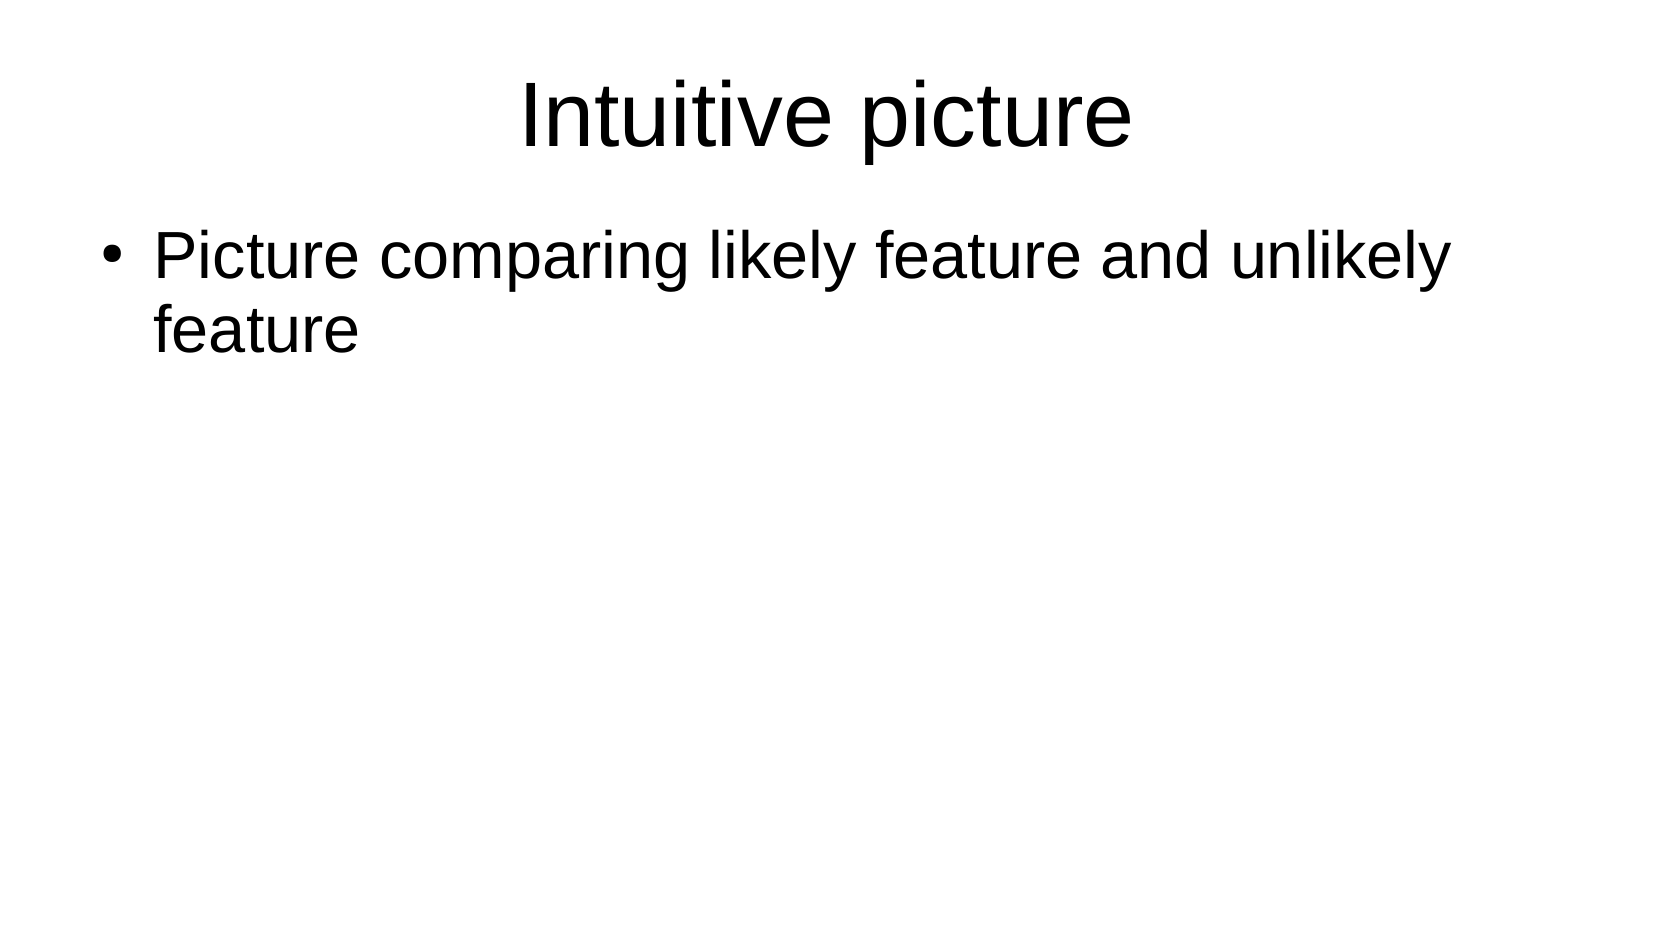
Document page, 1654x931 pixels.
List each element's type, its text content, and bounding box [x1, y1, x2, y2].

title Intuitive picture [82, 37, 1571, 193]
list Picture comparing likely feature and unlikely feature [82, 217, 1571, 758]
